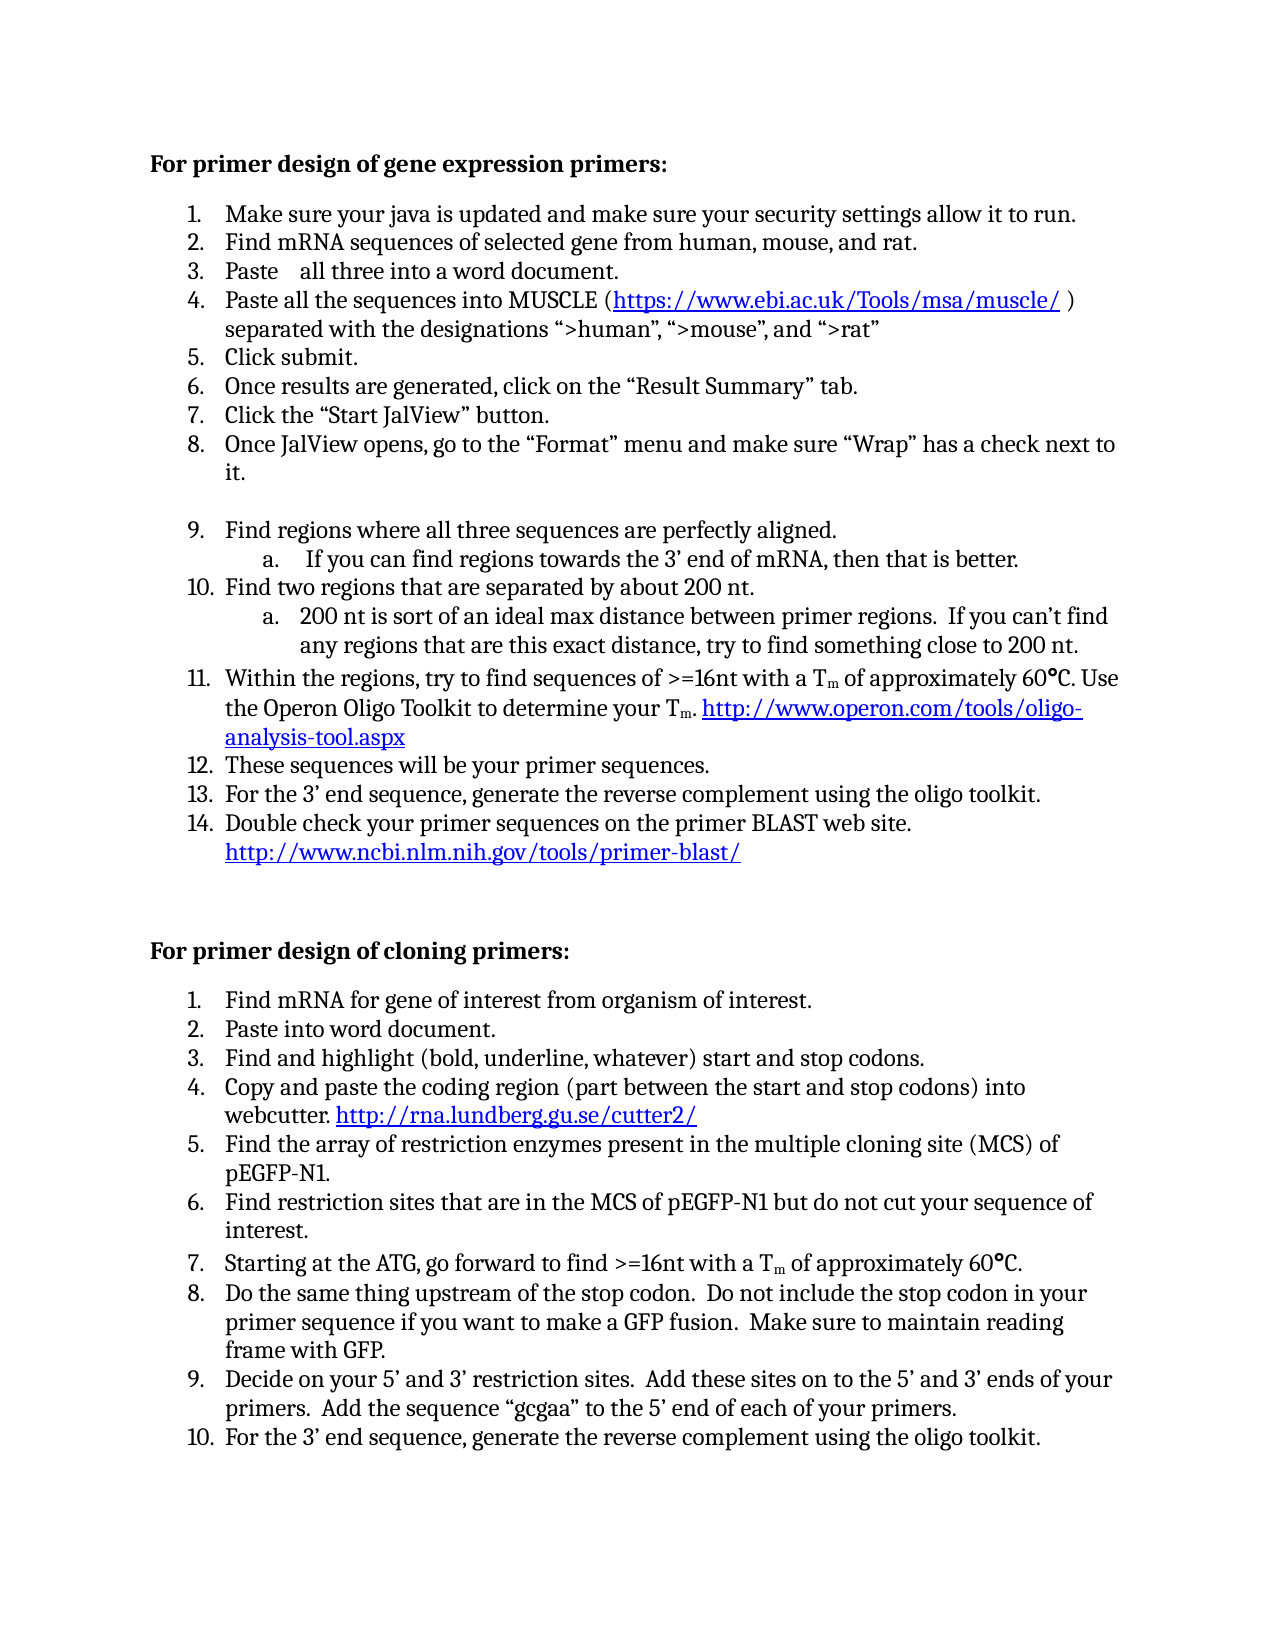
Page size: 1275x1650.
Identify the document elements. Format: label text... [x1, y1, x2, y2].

list Make sure your java is updated and make sure your security settings allow it to run. [187, 199, 1125, 228]
list Find the array of restriction enzymes present in the multiple cloning site (MCS) of pEGFP-N1. [187, 1130, 1125, 1187]
list These sequences will be your primer sequences. [187, 751, 1125, 780]
list Find mRNA sequences of selected gene from human, mouse, and rat. [187, 228, 1125, 257]
list Find mRNA for gene of interest from organism of interest. [187, 986, 1125, 1015]
list Once results are generated, click on the “Result Summary” tab. [187, 372, 1125, 401]
list Paste into word document. [187, 1015, 1125, 1044]
list If you can find regions towards the 3’ end of mRNA, then that is better. [262, 544, 1125, 573]
text For primer design of cloning primers: [150, 937, 1125, 965]
list Paste all three into a word document. [187, 257, 1125, 286]
list Click submit. [187, 343, 1125, 372]
list Once JalView opens, go to the “Format” menu and make sure “Wrap” has a check next to it. [187, 429, 1125, 487]
list Double check your primer sequences on the primer BLAST web site. http://www.ncbi.nlm.nih.gov/tools/primer-blast/ [187, 809, 1125, 866]
list Starting at the ATG, go forward to find >=16nt with a Tm of approximately 60°C. [187, 1245, 1125, 1279]
list Within the regions, try to find sequences of >=16nt with a Tm of approximately 60°C. Use the Operon Oligo Toolkit to determine your Tm. http://www.operon.com/tools/oligo-analysis-tool.aspx [187, 659, 1125, 751]
list Click the “Start JalView” button. [187, 401, 1125, 429]
list Do the same thing upstream of the stop codon. Do not include the stop codon in your primer sequence if you want to make a GFP fusion. Make sure to maintain reading frame with GFP. [187, 1279, 1125, 1365]
list Copy and paste the coding region (part between the start and stop codons) into webcutter. http://rna.lundberg.gu.se/cutter2/ [187, 1072, 1125, 1130]
list Find two regions that are separated by about 200 nt. [187, 573, 1125, 602]
list For the 3’ end sequence, generate the reverse complement using the oligo toolkit. [187, 1423, 1125, 1451]
list Decide on your 5’ and 3’ restriction sites. Add these sites on to the 5’ and 3’ ends of your primers. Add the sequence “gcgaa” to the 5’ end of each of your primers. [187, 1365, 1125, 1423]
list Find restriction sites that are in the MCS of pEGFP-N1 but do not cut your sequence of interest. [187, 1187, 1125, 1245]
list 200 nt is sort of an ideal max distance between primer regions. If you can’t find any regions that are this exact distance, try to find something close to 200 nt. [262, 602, 1125, 659]
list Find and highlight (bold, underline, whatever) start and stop codons. [187, 1044, 1125, 1072]
list Paste all the sequences into MUSCLE (https://www.ebi.ac.uk/Tools/msa/muscle/ ) separated with the designations “>human”, “>mouse”, and “>rat” [187, 286, 1125, 343]
list For the 3’ end sequence, generate the reverse complement using the oligo toolkit. [187, 780, 1125, 809]
list Find regions where all three sequences are perfectly aligned. [187, 516, 1125, 544]
text For primer design of gene expression primers: [150, 150, 1125, 179]
